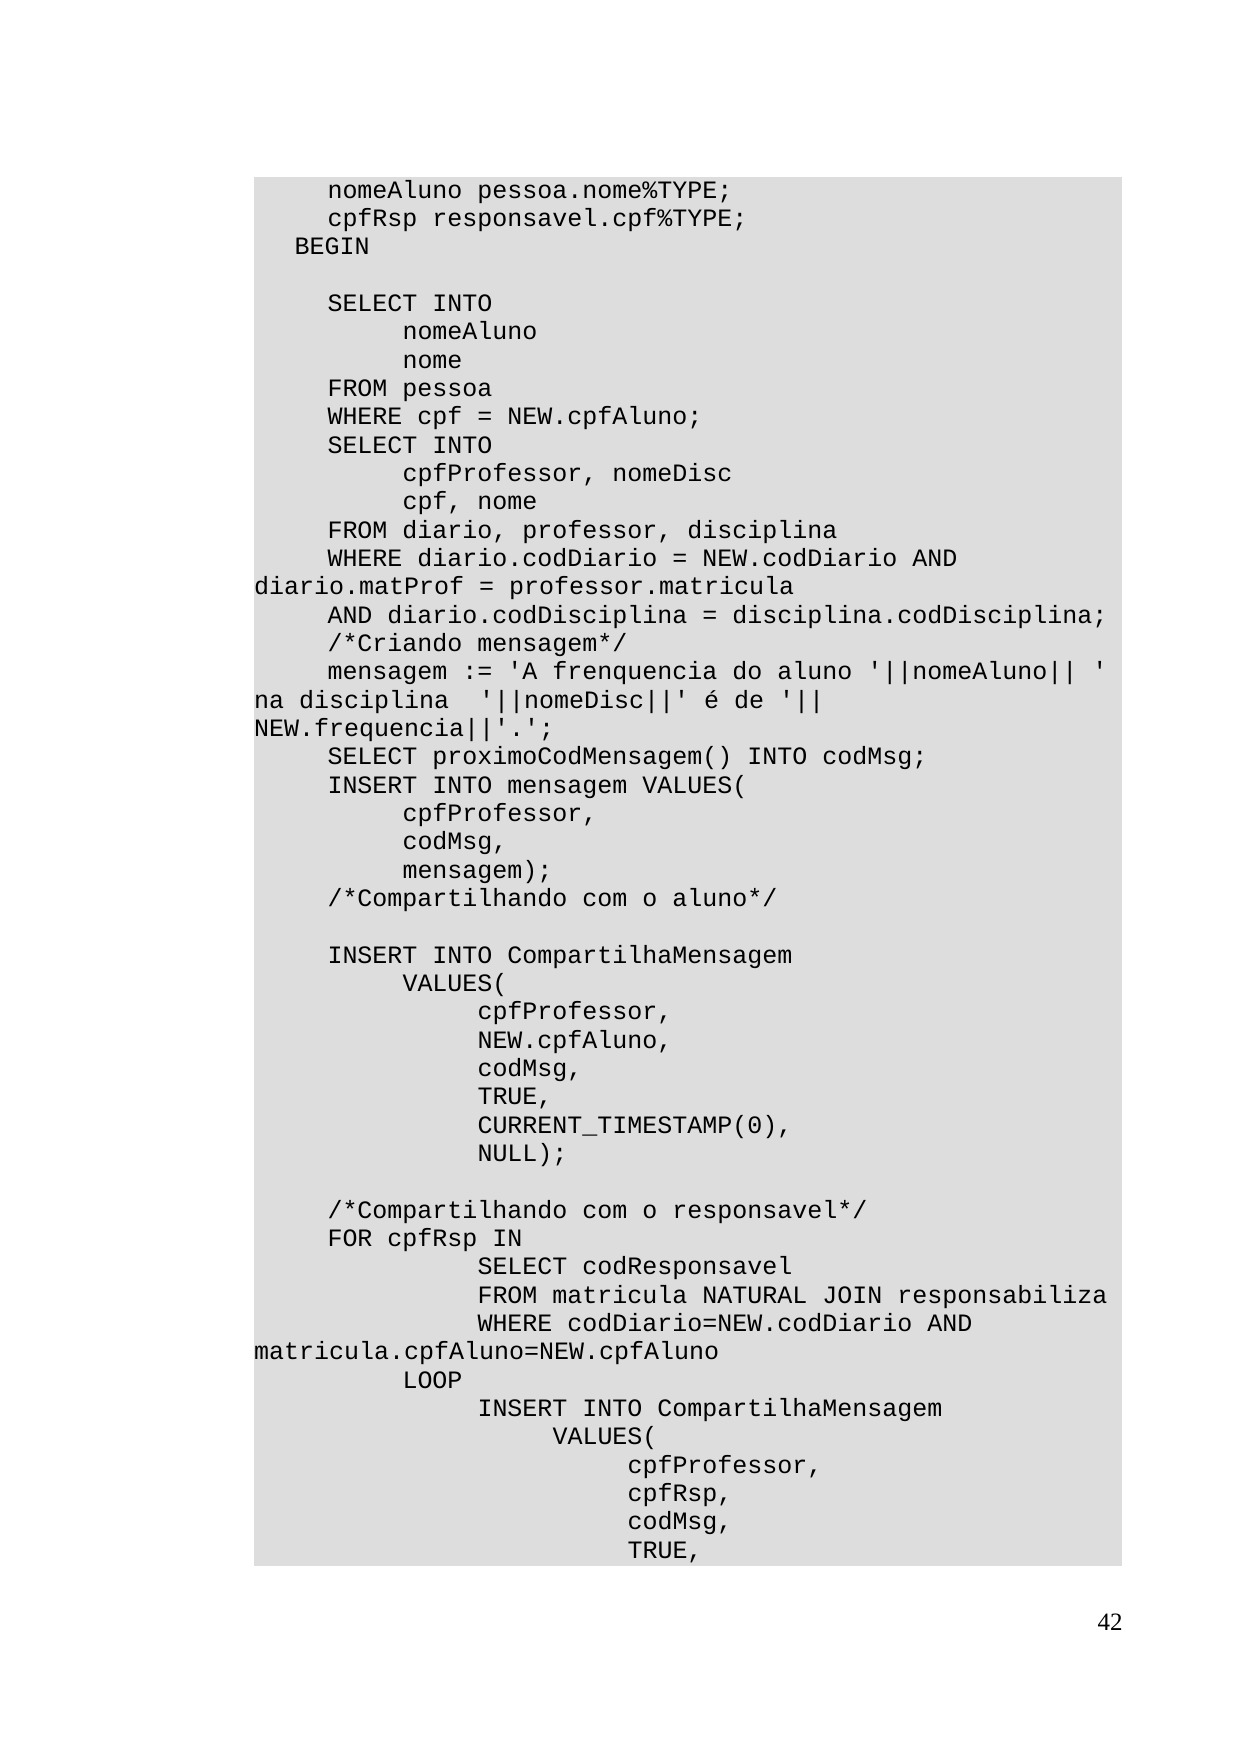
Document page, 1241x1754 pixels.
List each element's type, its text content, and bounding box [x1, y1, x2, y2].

text /*Compartilhando com o responsavel*/ [254, 1197, 1122, 1226]
text TRUE, [254, 1084, 1122, 1112]
text nomeAluno [254, 319, 1122, 347]
text FROM diario, professor, disciplina [254, 517, 1122, 546]
text SELECT proximoCodMensagem() INTO codMsg; [254, 744, 1122, 772]
text CURRENT_TIMESTAMP(0), [254, 1112, 1122, 1141]
text NULL); [254, 1141, 1122, 1169]
text LOOP [254, 1367, 1122, 1396]
text cpfRsp, [254, 1481, 1122, 1509]
text TRUE, [254, 1537, 1122, 1566]
text FOR cpfRsp IN [254, 1226, 1122, 1254]
text /*Compartilhando com o aluno*/ [254, 886, 1122, 914]
text nome [254, 347, 1122, 376]
text SELECT INTO [254, 291, 1122, 319]
text INSERT INTO CompartilhaMensagem [254, 1396, 1122, 1424]
text codMsg, [254, 1509, 1122, 1537]
text INSERT INTO CompartilhaMensagem [254, 942, 1122, 971]
text cpfProfessor, [254, 1452, 1122, 1481]
text VALUES( [254, 971, 1122, 999]
text AND diario.codDisciplina = disciplina.codDisciplina; [254, 602, 1122, 631]
text codMsg, [254, 1056, 1122, 1084]
text codMsg, [254, 829, 1122, 857]
text cpfProfessor, [254, 999, 1122, 1027]
text FROM pessoa [254, 376, 1122, 404]
text cpfRsp responsavel.cpf%TYPE; [254, 206, 1122, 234]
text SELECT codResponsavel [254, 1254, 1122, 1282]
text INSERT INTO mensagem VALUES( [254, 772, 1122, 801]
text SELECT INTO [254, 432, 1122, 461]
text mensagem := 'A frenquencia do aluno '||nomeAluno|| ' na disciplina '||nomeDisc||' é de '|| NEW.frequencia||'.'; [254, 659, 1122, 744]
text WHERE cpf = NEW.cpfAluno; [254, 404, 1122, 432]
text BEGIN [254, 234, 1122, 262]
text FROM matricula NATURAL JOIN responsabiliza [254, 1282, 1122, 1311]
text cpf, nome [254, 489, 1122, 517]
text nomeAluno pessoa.nome%TYPE; [254, 177, 1122, 206]
text VALUES( [254, 1424, 1122, 1452]
text mensagem); [254, 857, 1122, 886]
text /*Criando mensagem*/ [254, 631, 1122, 659]
text WHERE diario.codDiario = NEW.codDiario AND diario.matProf = professor.matricula [254, 546, 1122, 602]
text cpfProfessor, nomeDisc [254, 461, 1122, 489]
text NEW.cpfAluno, [254, 1027, 1122, 1056]
text WHERE codDiario=NEW.codDiario AND matricula.cpfAluno=NEW.cpfAluno [254, 1311, 1122, 1367]
text cpfProfessor, [254, 801, 1122, 829]
